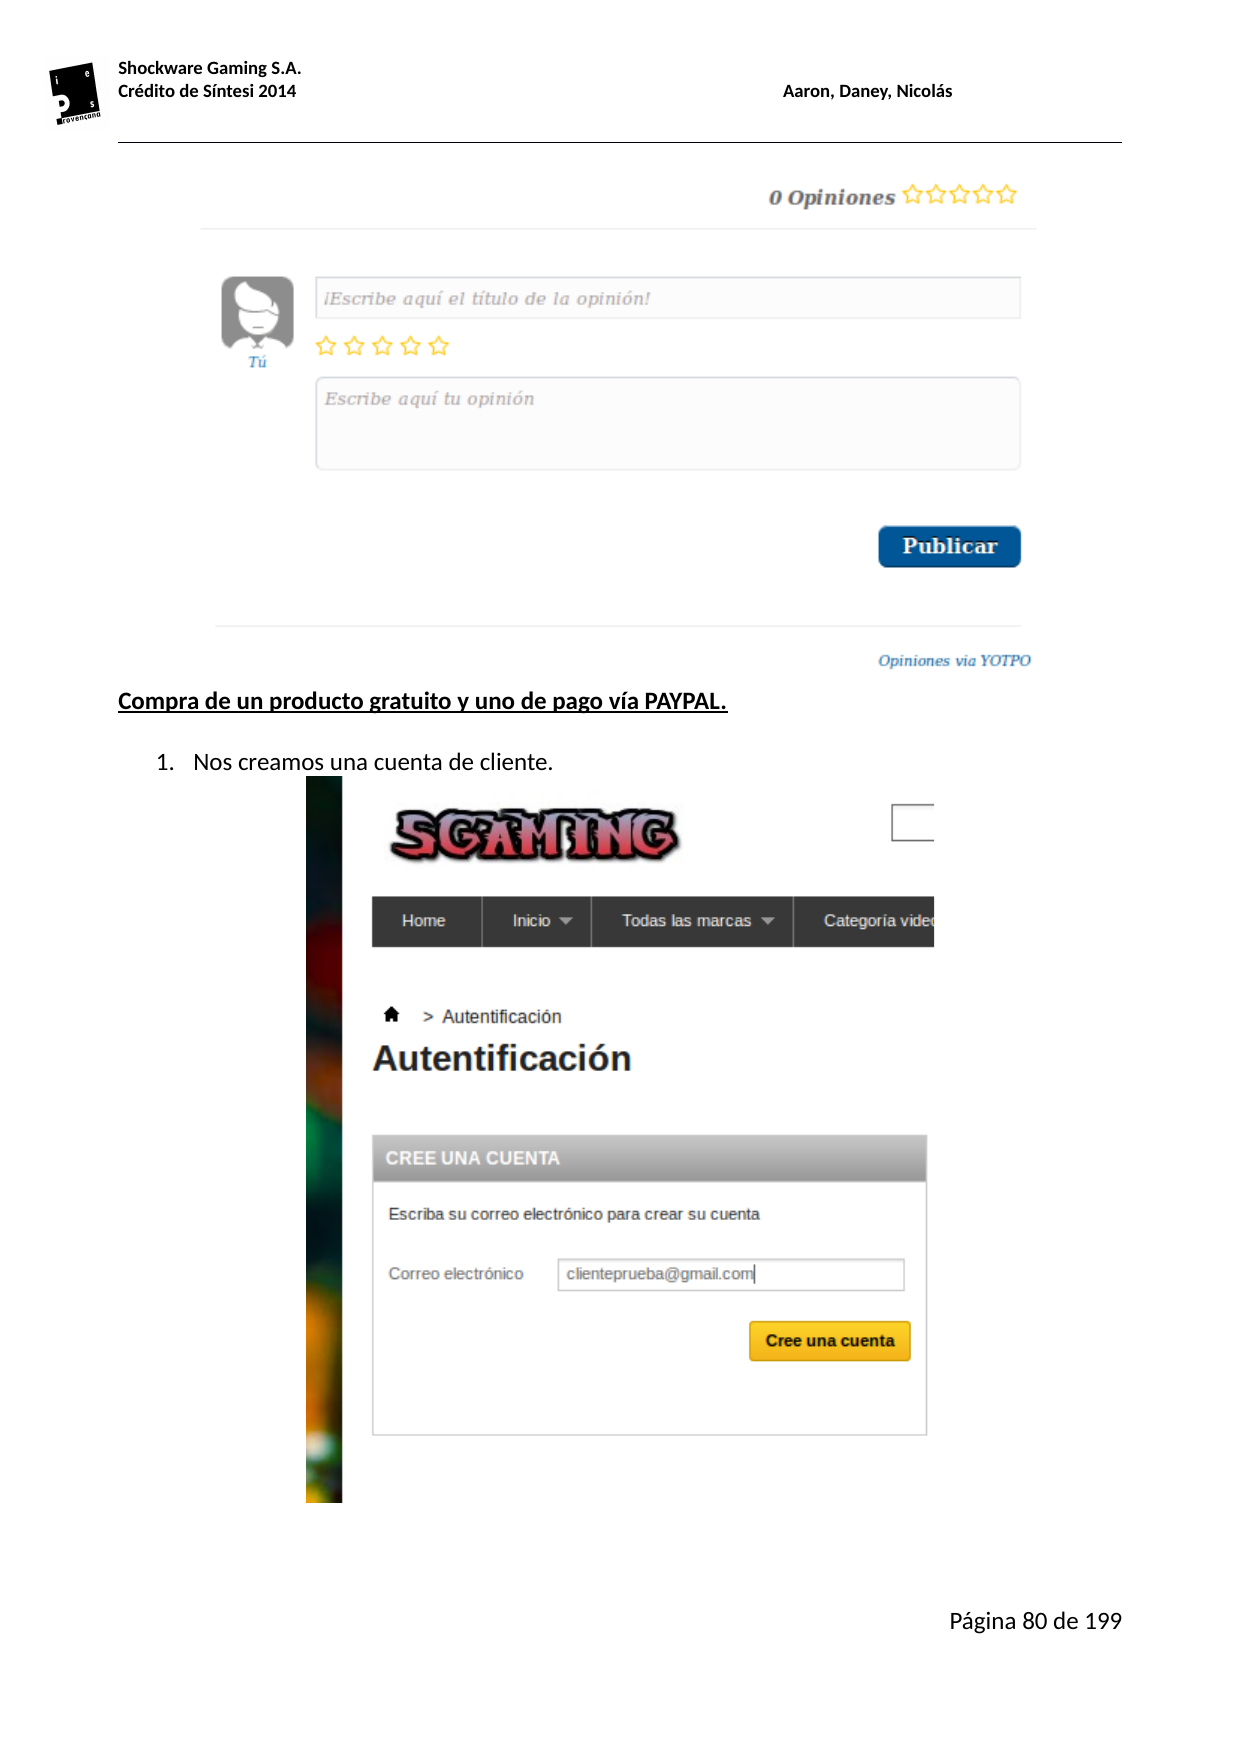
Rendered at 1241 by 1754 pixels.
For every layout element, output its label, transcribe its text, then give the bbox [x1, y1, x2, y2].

list Nos creamos una cuenta de cliente. [156, 746, 1122, 777]
picture [200, 169, 1040, 685]
picture [43, 56, 110, 130]
picture [306, 776, 935, 1503]
text Compra de un producto gratuito y uno de pago vía PAYPAL. [118, 685, 1122, 716]
